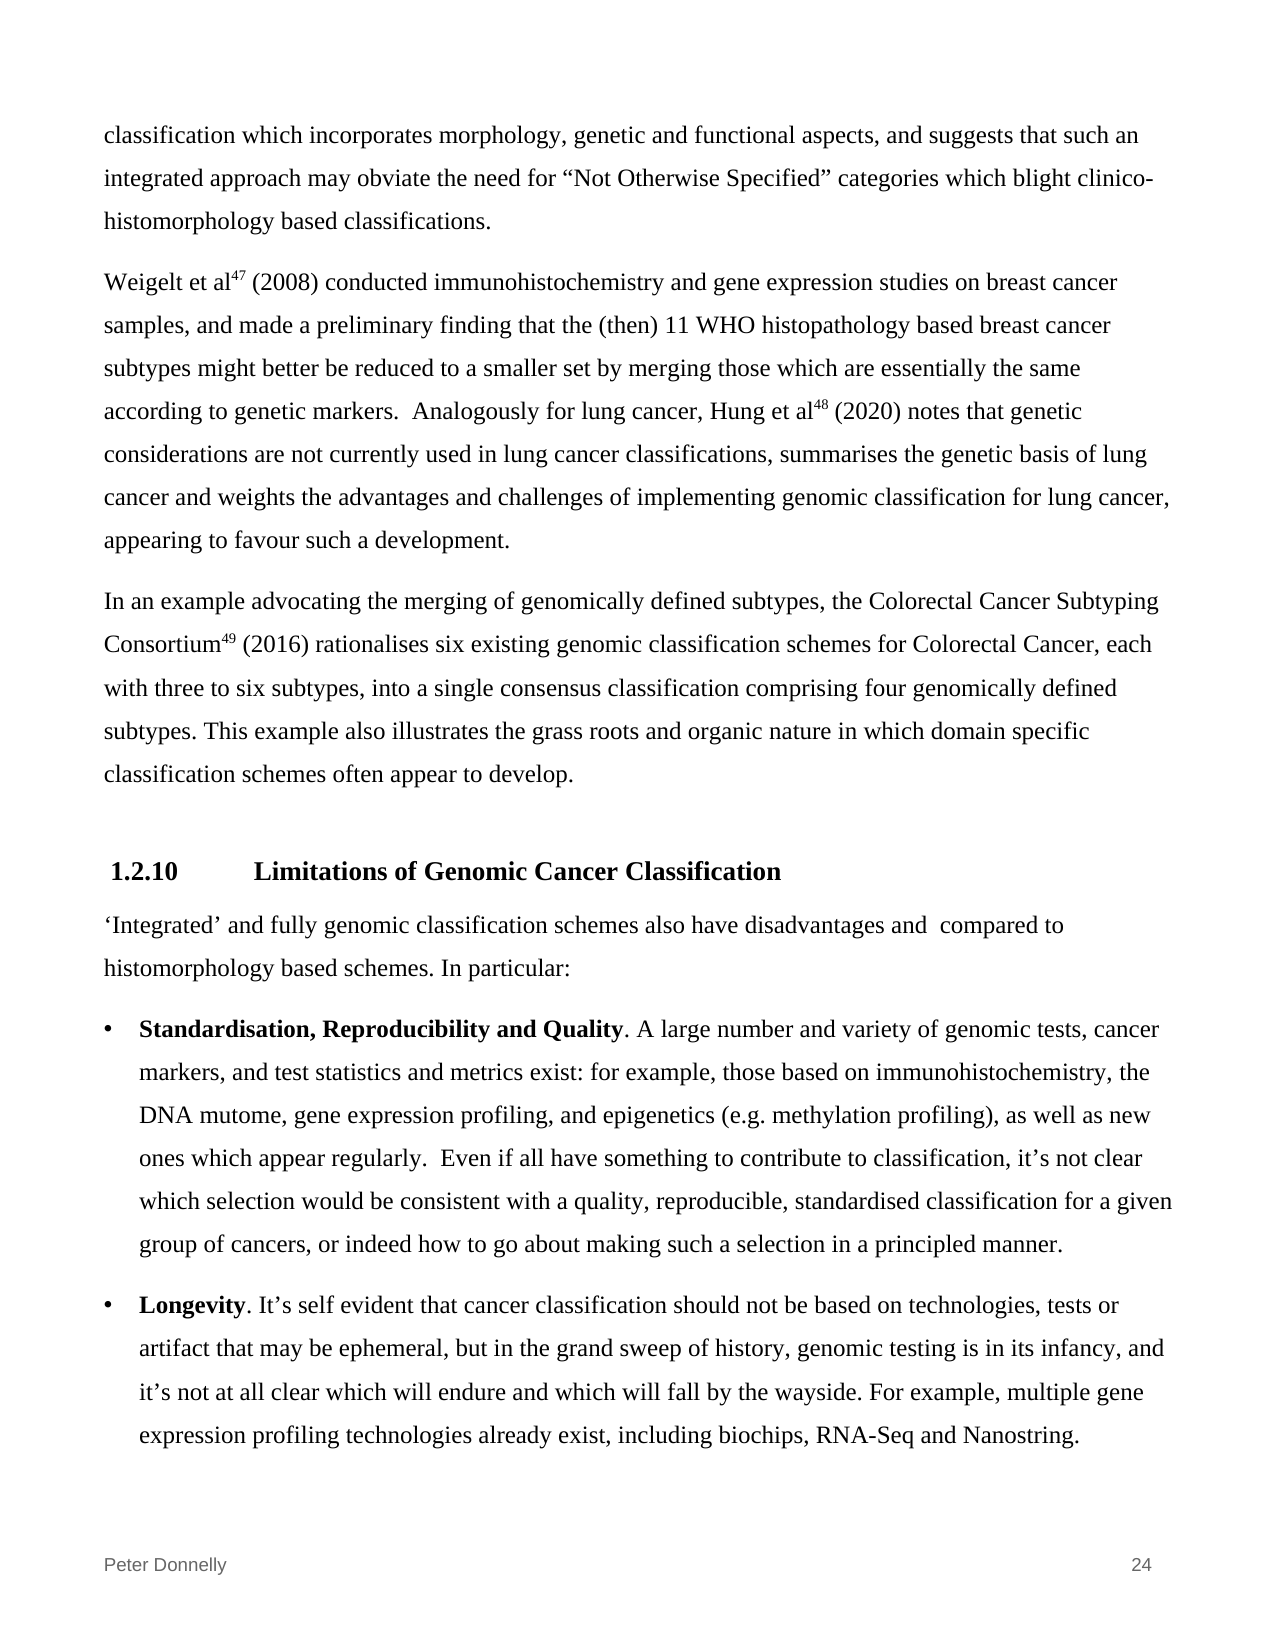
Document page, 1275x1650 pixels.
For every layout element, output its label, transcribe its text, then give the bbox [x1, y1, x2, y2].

subtitle Limitations of Genomic Cancer Classification [103, 855, 1181, 886]
list Longevity. It’s self evident that cancer classification should not be based on technologies, tests or artifact that may be ephemeral, but in the grand sweep of history, genomic testing is in its infancy, and it’s not at all clear which will endure and which will fall by the wayside. For example, multiple gene expression profiling technologies already exist, including biochips, RNA-Seq and Nanostring. [103, 1290, 1181, 1448]
text classification which incorporates morphology, genetic and functional aspects, and suggests that such an integrated approach may obviate the need for “Not Otherwise Specified” categories which blight clinico-histomorphology based classifications. [103, 120, 1181, 235]
text ‘Integrated’ and fully genomic classification schemes also have disadvantages and compared to histomorphology based schemes. In particular: [103, 910, 1181, 982]
text In an example advocating the merging of genomically defined subtypes, the Colorectal Cancer Subtyping Consortium (2016) rationalises six existing genomic classification schemes for Colorectal Cancer, each with three to six subtypes, into a single consensus classification comprising four genomically defined subtypes. This example also illustrates the grass roots and organic nature in which domain specific classification schemes often appear to develop. [103, 586, 1181, 788]
text Weigelt et al (2008) conducted immunohistochemistry and gene expression studies on breast cancer samples, and made a preliminary finding that the (then) 11 WHO histopathology based breast cancer subtypes might better be reduced to a smaller set by merging those which are essentially the same according to genetic markers. Analogously for lung cancer, Hung et al (2020) notes that genetic considerations are not currently used in lung cancer classifications, summarises the genetic basis of lung cancer and weights the advantages and challenges of implementing genomic classification for lung cancer, appearing to favour such a development. [103, 267, 1181, 554]
list Standardisation, Reproducibility and Quality. A large number and variety of genomic tests, cancer markers, and test statistics and metrics exist: for example, those based on immunohistochemistry, the DNA mutome, gene expression profiling, and epigenetics (e.g. methylation profiling), as well as new ones which appear regularly. Even if all have something to contribute to classification, it’s not clear which selection would be consistent with a quality, reproducible, standardised classification for a given group of cancers, or indeed how to go about making such a selection in a principled manner. [103, 1014, 1181, 1258]
